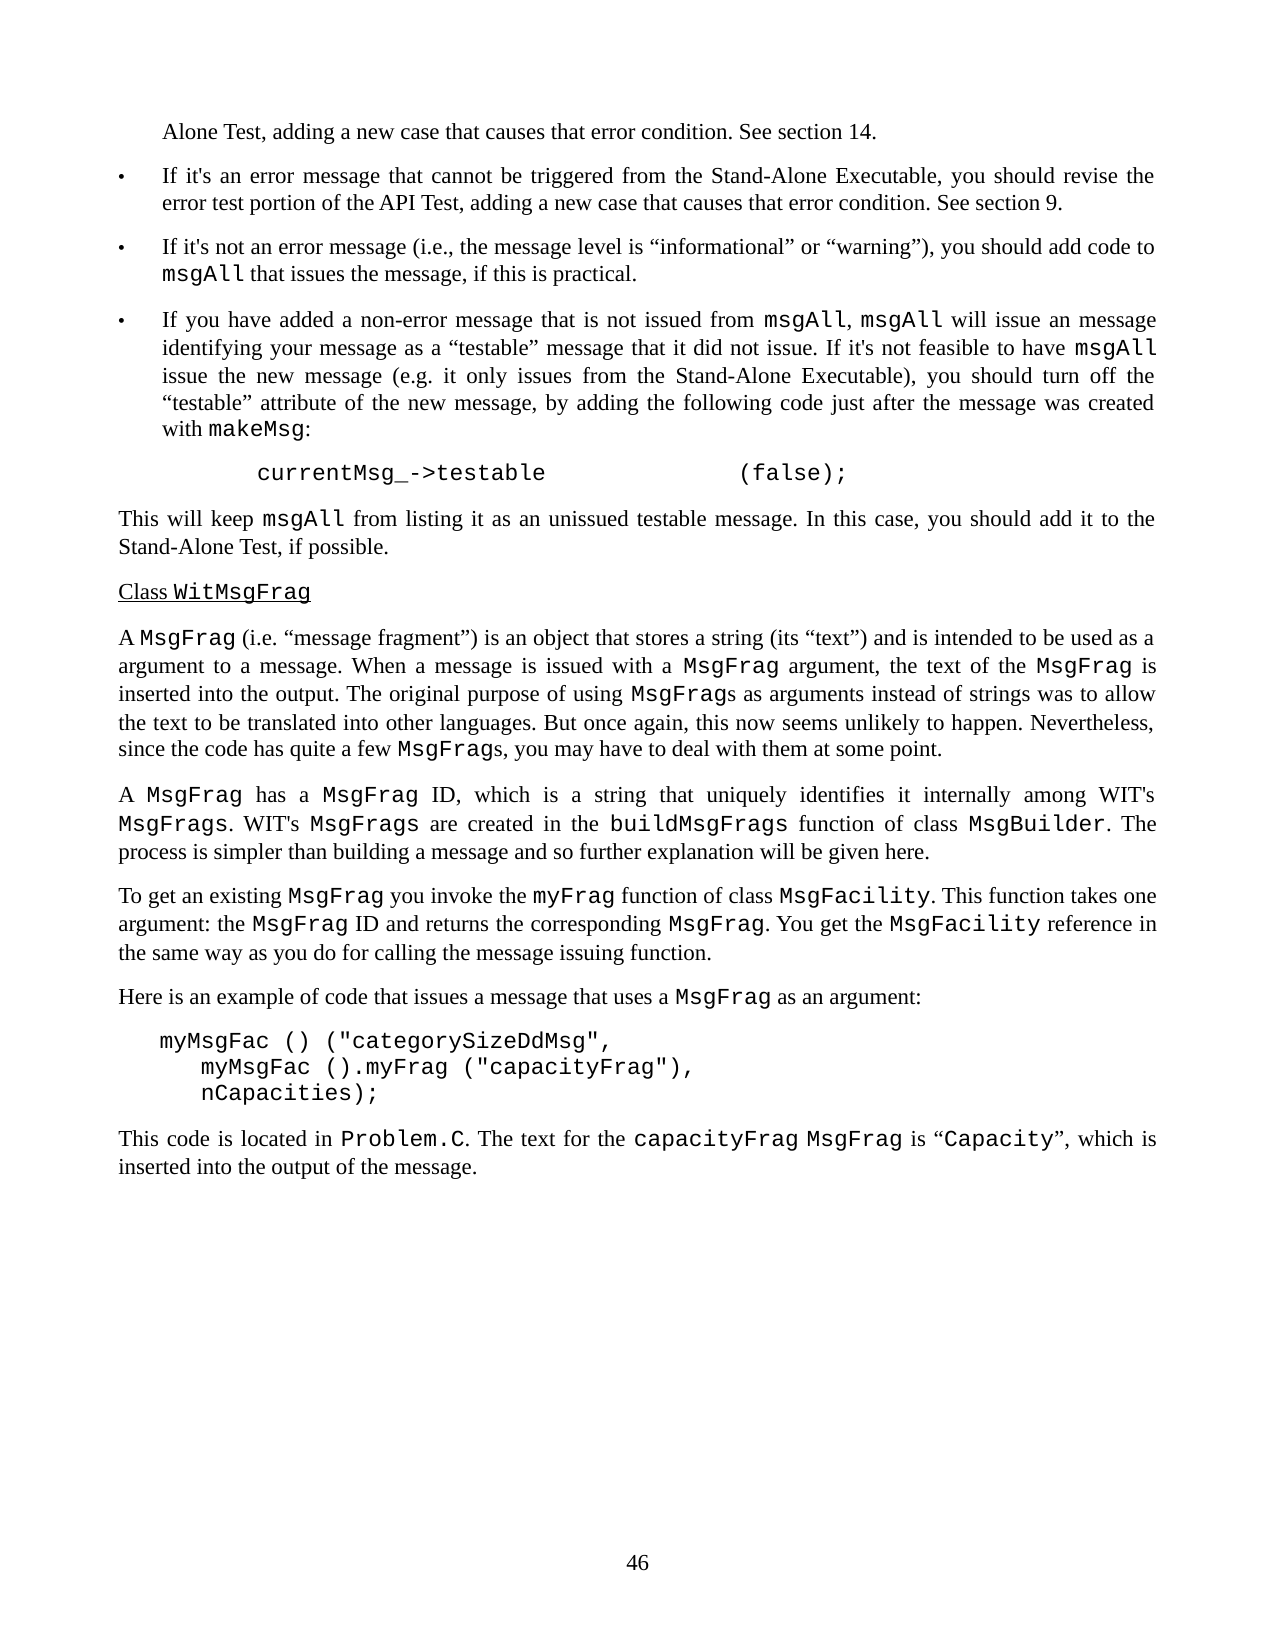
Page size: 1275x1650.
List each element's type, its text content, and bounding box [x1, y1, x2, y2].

list Alone Test, adding a new case that causes that error condition. See section 14. [118, 118, 1157, 144]
text To get an existing MsgFrag you invoke the myFrag function of class MsgFacility. This function takes one argument: the MsgFrag ID and returns the corresponding MsgFrag. You get the MsgFacility reference in the same way as you do for calling the message issuing function. [118, 882, 1157, 965]
text Here is an example of code that issues a message that uses a MsgFrag as an argument: [118, 983, 1157, 1011]
text A MsgFrag (i.e. “message fragment”) is an object that stores a string (its “text”) and is intended to be used as a argument to a message. When a message is issued with a MsgFrag argument, the text of the MsgFrag is inserted into the output. The original purpose of using MsgFrags as arguments instead of strings was to allow the text to be translated into other languages. But once again, this now seems unlikely to happen. Nevertheless, since the code has quite a few MsgFrags, you may have to deal with them at some point. [118, 624, 1157, 763]
text Class WitMsgFrag [118, 578, 1157, 606]
text currentMsg_->testable (false); [118, 461, 1157, 487]
list If it's not an error message (i.e., the message level is “informational” or “warning”), you should add code to msgAll that issues the message, if this is practical. [118, 233, 1157, 288]
text myMsgFac () ("categorySizeDdMsg", [118, 1029, 1157, 1055]
list If it's an error message that cannot be triggered from the Stand-Alone Executable, you should revise the error test portion of the API Test, adding a new case that causes that error condition. See section 9. [118, 162, 1157, 215]
list If you have added a non-error message that is not issued from msgAll, msgAll will issue an message identifying your message as a “testable” message that it did not issue. If it's not feasible to have msgAll issue the new message (e.g. it only issues from the Stand-Alone Executable), you should turn off the “testable” attribute of the new message, by adding the following code just after the message was created with makeMsg: [118, 306, 1157, 443]
text nCapacities); [118, 1081, 1157, 1107]
text This will keep msgAll from listing it as an unissued testable message. In this case, you should add it to the Stand-Alone Test, if possible. [118, 505, 1157, 560]
text A MsgFrag has a MsgFrag ID, which is a string that uniquely identifies it internally among WIT's MsgFrags. WIT's MsgFrags are created in the buildMsgFrags function of class MsgBuilder. The process is simpler than building a message and so further explanation will be given here. [118, 781, 1157, 864]
text myMsgFac ().myFrag ("capacityFrag"), [118, 1055, 1157, 1081]
text This code is located in Problem.C. The text for the capacityFrag MsgFrag is “Capacity”, which is inserted into the output of the message. [118, 1125, 1157, 1180]
